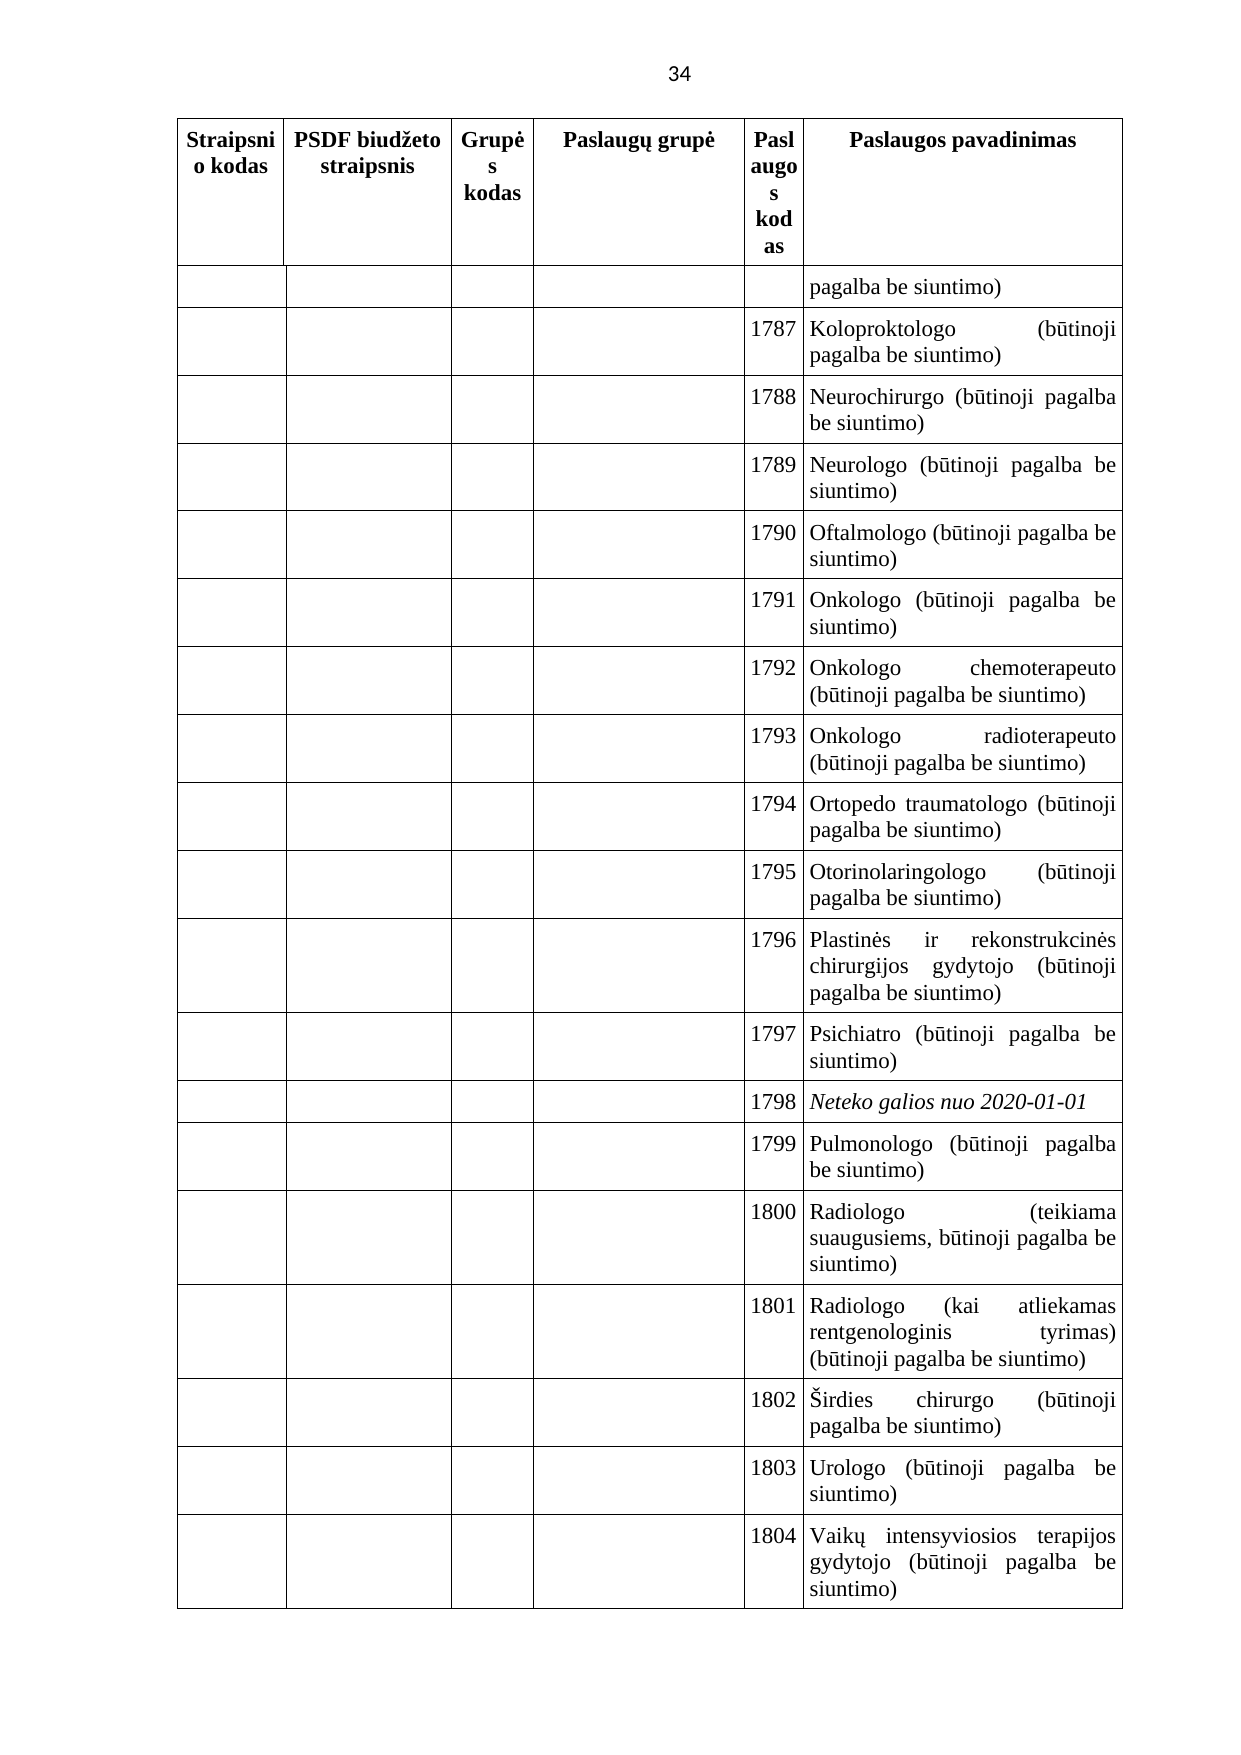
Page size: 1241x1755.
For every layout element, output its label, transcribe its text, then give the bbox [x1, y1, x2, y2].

table_cell [178, 1379, 286, 1446]
table_cell [534, 1515, 744, 1608]
table_cell [178, 1285, 286, 1378]
table_cell Onkologo chemoterapeuto (būtinoji pagalba be siuntimo) [804, 647, 1122, 714]
table_cell [452, 1379, 533, 1446]
table_cell [287, 266, 451, 307]
table_cell [745, 266, 803, 307]
table_cell Urologo (būtinoji pagalba be siuntimo) [804, 1447, 1122, 1514]
table_cell [287, 1515, 451, 1608]
table_cell 1801 [745, 1285, 803, 1378]
table_cell [178, 308, 286, 374]
table_cell [534, 266, 744, 307]
table_cell 1800 [745, 1191, 803, 1284]
table_cell [178, 919, 286, 1012]
table_cell [452, 308, 533, 374]
table_cell [452, 579, 533, 646]
table_cell Vaikų intensyviosios terapijos gydytojo (būtinoji pagalba be siuntimo) [804, 1515, 1122, 1608]
table_cell 1793 [745, 715, 803, 782]
table_header PSDF biudžeto straipsnis [284, 119, 451, 265]
table_cell [534, 308, 744, 374]
table_cell 1803 [745, 1447, 803, 1514]
table_cell [178, 1081, 286, 1122]
table_cell [178, 647, 286, 714]
table_cell [452, 1515, 533, 1608]
table_cell Onkologo (būtinoji pagalba be siuntimo) [804, 579, 1122, 646]
table_cell [452, 1447, 533, 1514]
table_cell [287, 308, 451, 374]
table_cell [287, 647, 451, 714]
table_cell [534, 1013, 744, 1080]
table_cell [534, 1379, 744, 1446]
table_cell 1790 [745, 511, 803, 578]
table_cell [452, 376, 533, 442]
table_cell [287, 1447, 451, 1514]
table_cell [287, 1191, 451, 1284]
table_cell 1795 [745, 851, 803, 918]
table_cell [534, 376, 744, 442]
table_cell [287, 919, 451, 1012]
table_cell [452, 511, 533, 578]
table_cell [178, 376, 286, 442]
table_cell Onkologo radioterapeuto (būtinoji pagalba be siuntimo) [804, 715, 1122, 782]
table_cell [452, 444, 533, 510]
table_cell Radiologo (teikiama suaugusiems, būtinoji pagalba be siuntimo) [804, 1191, 1122, 1284]
table_cell Plastinės ir rekonstrukcinės chirurgijos gydytojo (būtinoji pagalba be siuntimo) [804, 919, 1122, 1012]
table_cell [178, 851, 286, 918]
table_cell [452, 647, 533, 714]
table_cell [287, 1285, 451, 1378]
table_cell [452, 1081, 533, 1122]
table_cell pagalba be siuntimo) [804, 266, 1122, 307]
table_cell Ortopedo traumatologo (būtinoji pagalba be siuntimo) [804, 783, 1122, 850]
table_cell [287, 376, 451, 442]
table_cell [452, 919, 533, 1012]
table_cell [534, 919, 744, 1012]
table_cell [534, 1123, 744, 1189]
table_cell [178, 783, 286, 850]
table_cell [534, 444, 744, 510]
table_cell Otorinolaringologo (būtinoji pagalba be siuntimo) [804, 851, 1122, 918]
table_cell [534, 647, 744, 714]
table_cell [287, 511, 451, 578]
table_cell [287, 1123, 451, 1189]
table_cell 1789 [745, 444, 803, 510]
table_cell [178, 715, 286, 782]
table_cell [534, 1191, 744, 1284]
table_cell 1791 [745, 579, 803, 646]
table_cell [287, 1379, 451, 1446]
table_cell Oftalmologo (būtinoji pagalba be siuntimo) [804, 511, 1122, 578]
table_header Grupės kodas [452, 119, 533, 265]
table_cell [534, 715, 744, 782]
table_cell [178, 579, 286, 646]
table_cell Neurochirurgo (būtinoji pagalba be siuntimo) [804, 376, 1122, 442]
table_cell [534, 783, 744, 850]
table_cell [452, 783, 533, 850]
table_header Straipsnio kodas [178, 119, 283, 265]
table_header Paslaugos kodas [745, 119, 803, 265]
table_cell 1798 [745, 1081, 803, 1122]
table_cell [534, 511, 744, 578]
table_cell [534, 1081, 744, 1122]
table_cell [287, 1081, 451, 1122]
table_cell [452, 1285, 533, 1378]
table_cell [178, 1447, 286, 1514]
table_cell [287, 579, 451, 646]
table_cell [452, 851, 533, 918]
table_cell Pulmonologo (būtinoji pagalba be siuntimo) [804, 1123, 1122, 1189]
table_cell [178, 1123, 286, 1189]
table_cell Psichiatro (būtinoji pagalba be siuntimo) [804, 1013, 1122, 1080]
table_cell [287, 851, 451, 918]
table_header Paslaugos pavadinimas [804, 119, 1122, 265]
table_cell [178, 444, 286, 510]
table_cell [178, 1013, 286, 1080]
table_cell [534, 1447, 744, 1514]
table_cell [534, 579, 744, 646]
table_cell 1796 [745, 919, 803, 1012]
table_cell 1792 [745, 647, 803, 714]
table_cell [287, 444, 451, 510]
table_cell [178, 266, 286, 307]
table_cell [534, 851, 744, 918]
table_cell [452, 1191, 533, 1284]
table_header Paslaugų grupė [534, 119, 744, 265]
table_cell [452, 266, 533, 307]
table_cell Širdies chirurgo (būtinoji pagalba be siuntimo) [804, 1379, 1122, 1446]
table_cell 1799 [745, 1123, 803, 1189]
table_cell [452, 715, 533, 782]
table_cell [178, 1515, 286, 1608]
table_cell Koloproktologo (būtinoji pagalba be siuntimo) [804, 308, 1122, 374]
table_cell [178, 511, 286, 578]
table_cell [287, 783, 451, 850]
table_cell 1788 [745, 376, 803, 442]
table_cell [287, 715, 451, 782]
table_cell Neteko galios nuo 2020-01-01 [804, 1081, 1122, 1122]
table_cell Neurologo (būtinoji pagalba be siuntimo) [804, 444, 1122, 510]
table_cell [178, 1191, 286, 1284]
table_cell [534, 1285, 744, 1378]
table_cell [452, 1013, 533, 1080]
table_cell 1794 [745, 783, 803, 850]
table_cell 1802 [745, 1379, 803, 1446]
table_cell [287, 1013, 451, 1080]
table_cell 1787 [745, 308, 803, 374]
table_cell Radiologo (kai atliekamas rentgenologinis tyrimas) (būtinoji pagalba be siuntimo) [804, 1285, 1122, 1378]
table_cell 1804 [745, 1515, 803, 1608]
table_cell [452, 1123, 533, 1189]
table_cell 1797 [745, 1013, 803, 1080]
